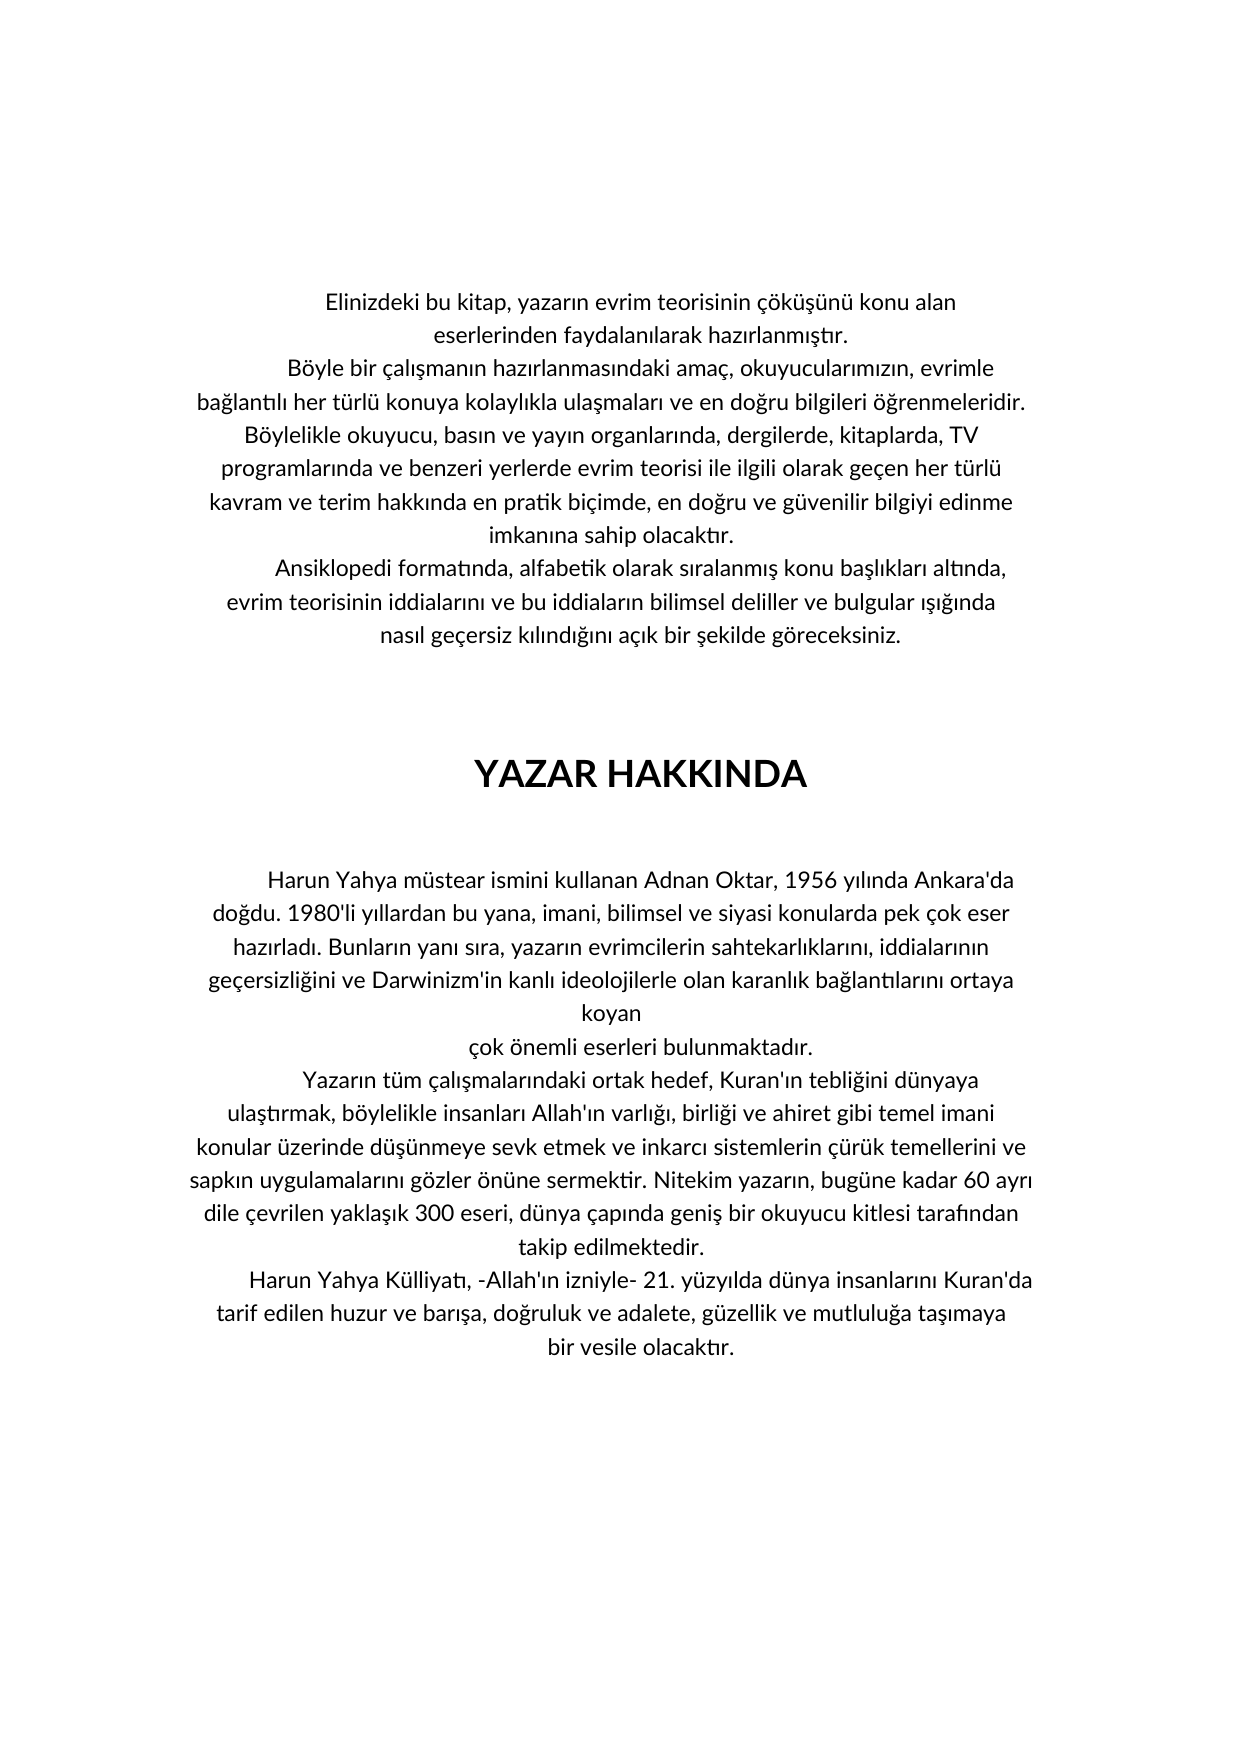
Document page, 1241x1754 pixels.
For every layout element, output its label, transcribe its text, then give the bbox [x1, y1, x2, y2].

text Yazarın tüm çalışmalarındaki ortak hedef, Kuran'ın tebliğini dünyaya ulaştırmak, böylelikle insanları Allah'ın varlığı, birliği ve ahiret gibi temel imani konular üzerinde düşünmeye sevk etmek ve inkarcı sistemlerin çürük temellerini ve sapkın uygulamalarını gözler önüne sermektir. Nitekim yazarın, bugüne kadar 60 ayrı dile çevrilen yaklaşık 300 eseri, dünya çapında geniş bir okuyucu kitlesi tarafından takip edilmektedir. [187, 1062, 1035, 1262]
text Elinizdeki bu kitap, yazarın evrim teorisinin çöküşünü konu alan [187, 283, 1035, 317]
text Harun Yahya Külliyatı, -Allah'ın izniyle- 21. yüzyılda dünya insanlarını Kuran'da tarif edilen huzur ve barışa, doğruluk ve adalete, güzellik ve mutluluğa taşımaya [187, 1262, 1035, 1328]
text Böyle bir çalışmanın hazırlanmasındaki amaç, okuyucularımızın, evrimle bağlantılı her türlü konuya kolaylıkla ulaşmaları ve en doğru bilgileri öğrenmeleridir. Böylelikle okuyucu, basın ve yayın organlarında, dergilerde, kitaplarda, TV programlarında ve benzeri yerlerde evrim teorisi ile ilgili olarak geçen her türlü kavram ve terim hakkında en pratik biçimde, en doğru ve güvenilir bilgiyi edinme imkanına sahip olacaktır. [187, 350, 1035, 550]
text Ansiklopedi formatında, alfabetik olarak sıralanmış konu başlıkları altında, evrim teorisinin iddialarını ve bu iddiaların bilimsel deliller ve bulgular ışığında [187, 550, 1035, 617]
text bir vesile olacaktır. [187, 1328, 1035, 1362]
text YAZAR HAKKINDA [187, 750, 1035, 795]
text Harun Yahya müstear ismini kullanan Adnan Oktar, 1956 yılında Ankara'da doğdu. 1980'li yıllardan bu yana, imani, bilimsel ve siyasi konularda pek çok eser hazırladı. Bunların yanı sıra, yazarın evrimcilerin sahtekarlıklarını, iddialarının geçersizliğini ve Darwinizm'in kanlı ideolojilerle olan karanlık bağlantılarını ortaya koyan [187, 862, 1035, 1028]
text çok önemli eserleri bulunmaktadır. [187, 1028, 1035, 1062]
text nasıl geçersiz kılındığını açık bir şekilde göreceksiniz. [187, 617, 1035, 650]
text eserlerinden faydalanılarak hazırlanmıştır. [187, 317, 1035, 350]
